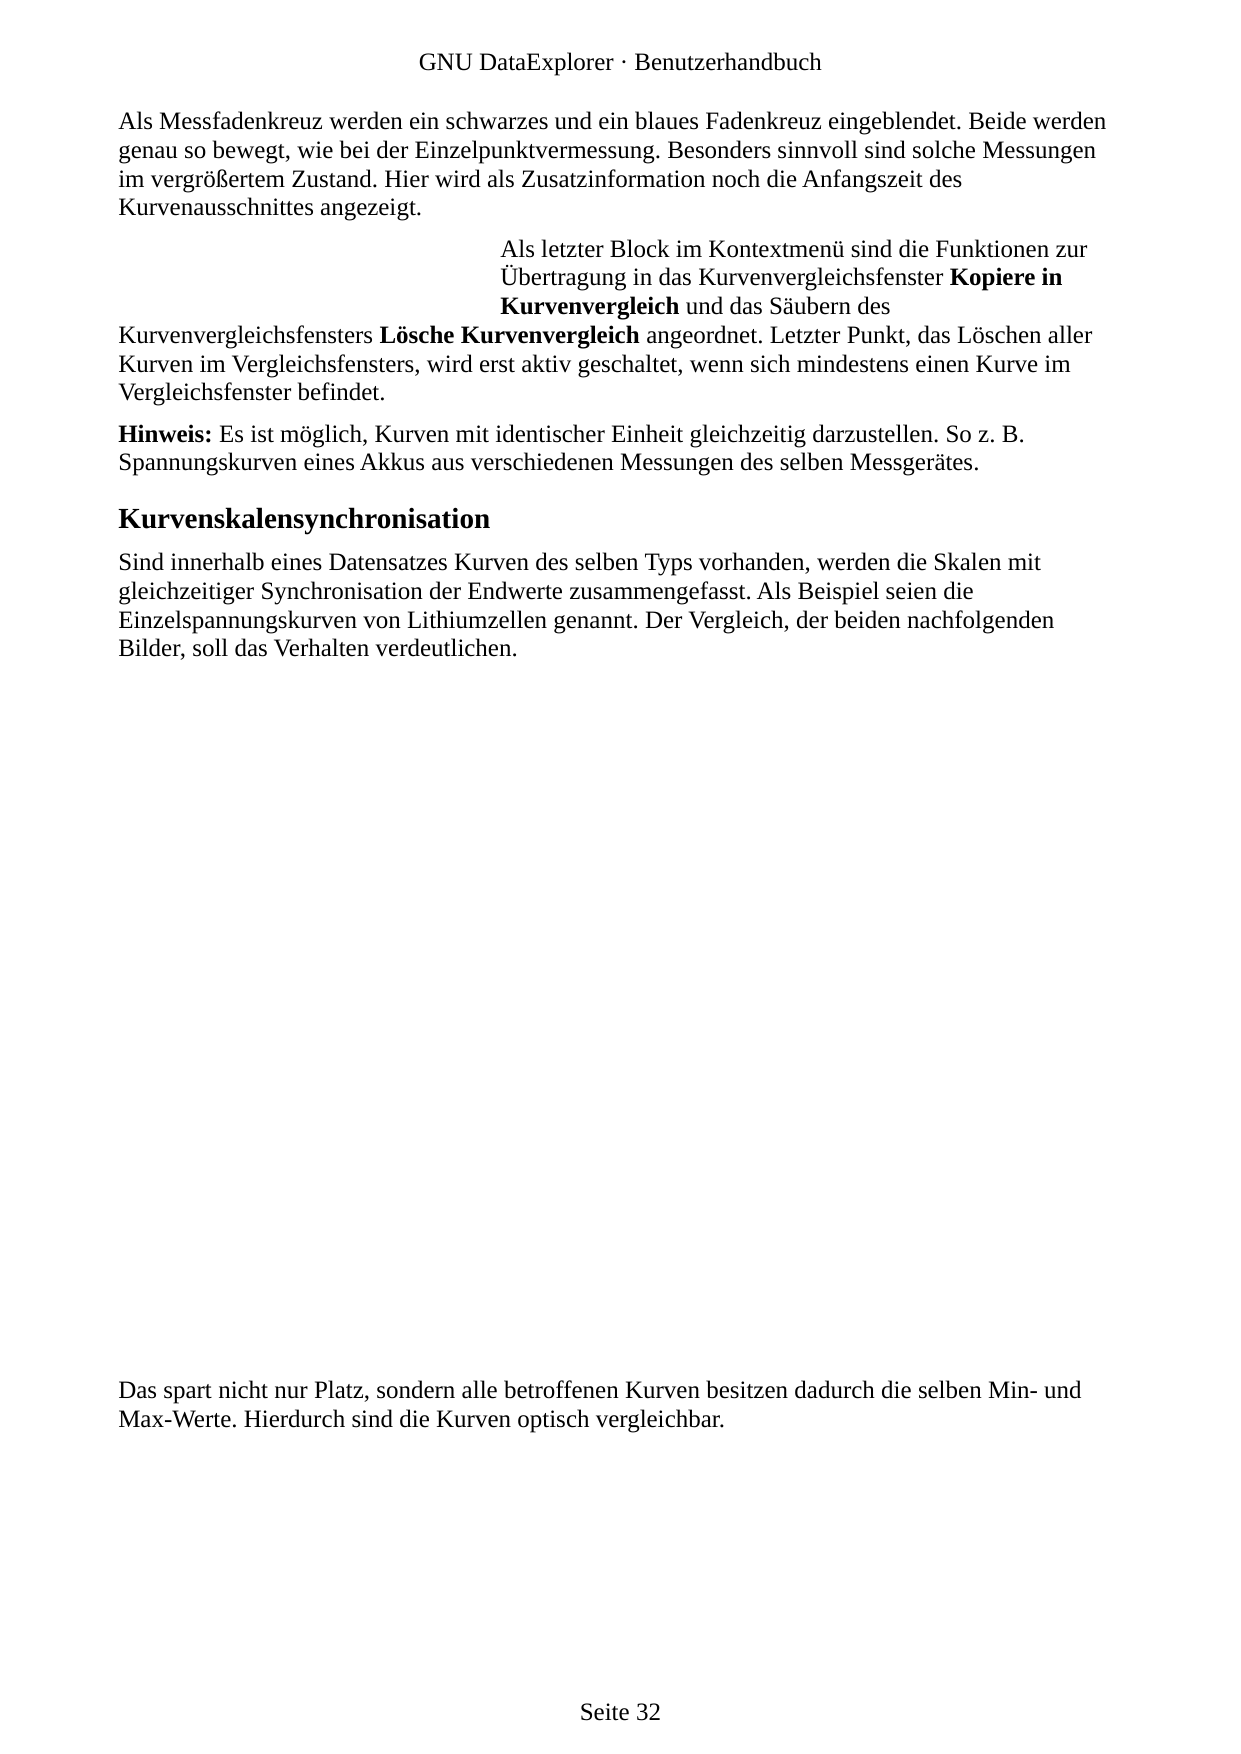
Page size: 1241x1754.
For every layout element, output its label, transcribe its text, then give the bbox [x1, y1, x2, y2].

text Als letzter Block im Kontextmenü sind die Funktionen zur Übertragung in das Kurvenvergleichsfenster Kopiere in Kurvenvergleich und das Säubern des Kurvenvergleichsfensters Lösche Kurvenvergleich angeordnet. Letzter Punkt, das Löschen aller Kurven im Vergleichsfensters, wird erst aktiv geschaltet, wenn sich mindestens einen Kurve im Vergleichsfenster befindet. [118, 234, 1122, 406]
text Das spart nicht nur Platz, sondern alle betroffenen Kurven besitzen dadurch die selben Min- und Max-Werte. Hierdurch sind die Kurven optisch vergleichbar. [118, 1375, 1122, 1433]
text Sind innerhalb eines Datensatzes Kurven des selben Typs vorhanden, werden die Skalen mit gleichzeitiger Synchronisation der Endwerte zusammengefasst. Als Beispiel seien die Einzelspannungskurven von Lithiumzellen genannt. Der Vergleich, der beiden nachfolgenden Bilder, soll das Verhalten verdeutlichen. [118, 547, 1122, 662]
subtitle Kurvenskalensynchronisation [118, 501, 1122, 535]
text Hinweis: Es ist möglich, Kurven mit identischer Einheit gleichzeitig darzustellen. So z. B. Spannungskurven eines Akkus aus verschiedenen Messungen des selben Messgerätes. [118, 419, 1122, 476]
text Als Messfadenkreuz werden ein schwarzes und ein blaues Fadenkreuz eingeblendet. Beide werden genau so bewegt, wie bei der Einzelpunktvermessung. Besonders sinnvoll sind solche Messungen im vergrößertem Zustand. Hier wird als Zusatzinformation noch die Anfangszeit des Kurvenausschnittes angezeigt. [118, 106, 1122, 221]
